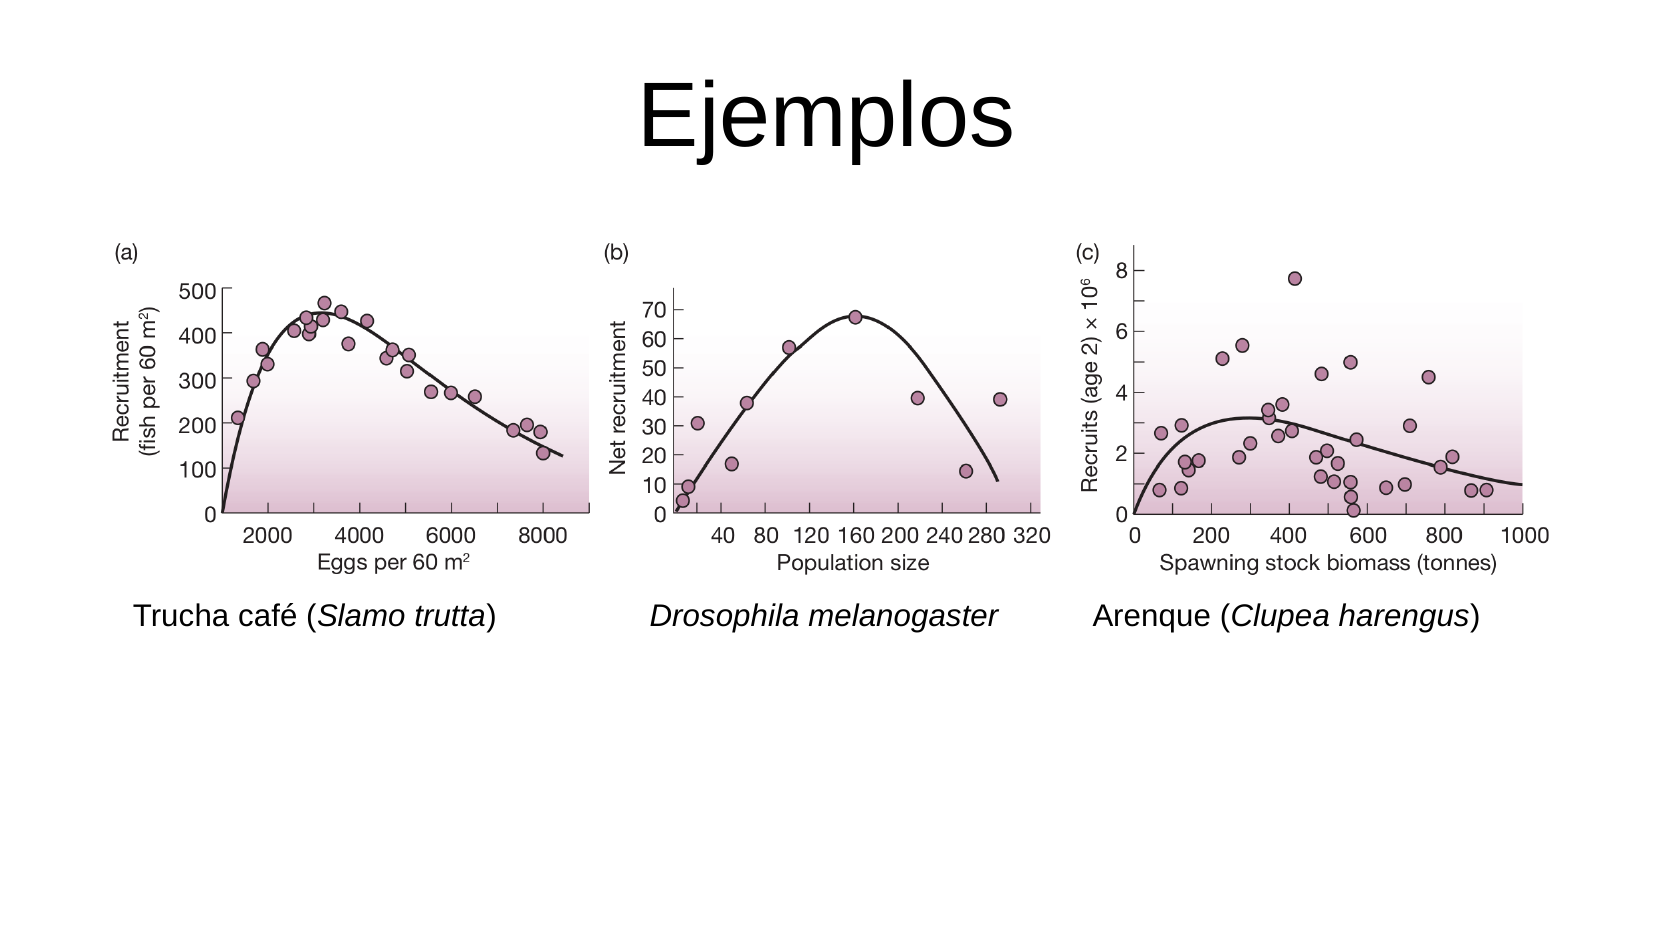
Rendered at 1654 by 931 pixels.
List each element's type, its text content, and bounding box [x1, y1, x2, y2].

picture [86, 229, 1575, 584]
title Ejemplos [82, 37, 1571, 193]
text_box Trucha café (Slamo trutta) Drosophila melanogaster Arenque (Clupea harengus) [118, 590, 1536, 641]
